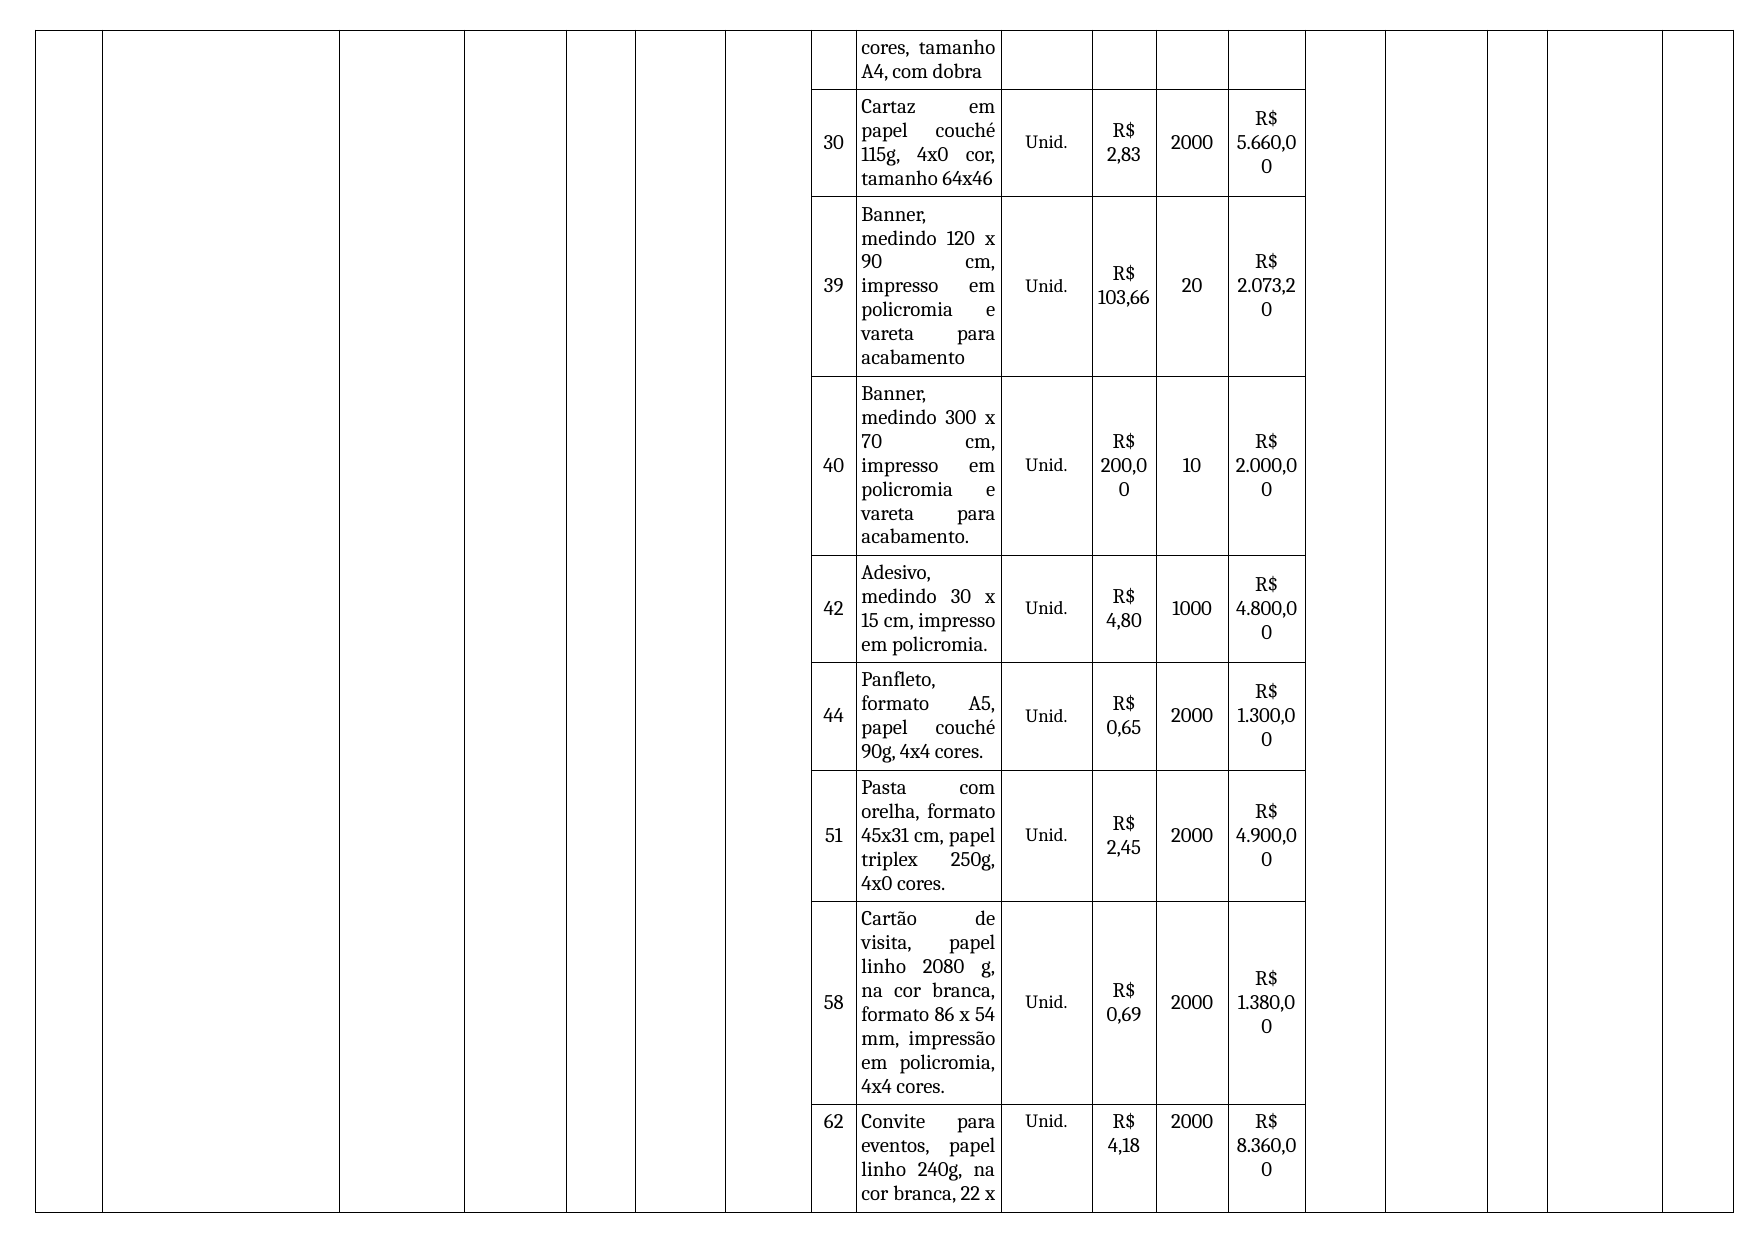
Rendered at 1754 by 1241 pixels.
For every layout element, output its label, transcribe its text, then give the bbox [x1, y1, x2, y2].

table_cell R$ 0,69 [1093, 902, 1156, 1104]
table_cell 30 [812, 90, 856, 196]
table_cell [812, 31, 856, 89]
table_cell [465, 31, 566, 1212]
table_cell 20 [1157, 197, 1228, 376]
table_cell R$ 4.900,00 [1229, 771, 1305, 901]
table_cell R$ 5.660,00 [1229, 90, 1305, 196]
table_cell Banner, medindo 300 x 70 cm, impresso em policromia e vareta para acabamento. [857, 377, 1001, 555]
table_cell 2000 [1157, 902, 1228, 1104]
table_cell Panfleto, formato A5, papel couché 90g, 4x4 cores. [857, 663, 1001, 770]
table_cell [36, 31, 102, 1212]
table_cell [103, 31, 339, 1212]
table_cell [1306, 31, 1385, 1212]
table_cell Adesivo, medindo 30 x 15 cm, impresso em policromia. [857, 556, 1001, 662]
table_cell [1548, 31, 1662, 1212]
table_cell [726, 31, 811, 1212]
table_cell [567, 31, 635, 1212]
table_cell 42 [812, 556, 856, 662]
table_cell R$ 1.300,00 [1229, 663, 1305, 770]
table_cell 1000 [1157, 556, 1228, 662]
table_cell R$ 200,00 [1093, 377, 1156, 555]
table_cell Unid. [1002, 771, 1092, 901]
table_cell R$ 2,83 [1093, 90, 1156, 196]
table_cell Convite para eventos, papel linho 240g, na cor branca, 22 x [857, 1105, 1001, 1212]
table_cell Unid. [1002, 663, 1092, 770]
table_cell [636, 31, 725, 1212]
table_cell cores, tamanho A4, com dobra [857, 31, 1001, 89]
table_cell Cartão de visita, papel linho 2080 g, na cor branca, formato 86 x 54 mm, impressão em policromia, 4x4 cores. [857, 902, 1001, 1104]
table_cell R$ 8.360,00 [1229, 1105, 1305, 1212]
table_cell [1488, 31, 1547, 1212]
table_cell Pasta com orelha, formato 45x31 cm, papel triplex 250g, 4x0 cores. [857, 771, 1001, 901]
table_cell R$ 2,45 [1093, 771, 1156, 901]
table_cell 2000 [1157, 90, 1228, 196]
table_cell Banner, medindo 120 x 90 cm, impresso em policromia e vareta para acabamento [857, 197, 1001, 376]
table_cell 2000 [1157, 771, 1228, 901]
table_cell R$ 4.800,00 [1229, 556, 1305, 662]
table_cell [1093, 31, 1156, 89]
table_cell [1229, 31, 1305, 89]
table_cell 2000 [1157, 663, 1228, 770]
table_cell 58 [812, 902, 856, 1104]
table_cell R$ 0,65 [1093, 663, 1156, 770]
table_cell [1386, 31, 1487, 1212]
table_cell 51 [812, 771, 856, 901]
table_cell Unid. [1002, 90, 1092, 196]
table_cell Unid. [1002, 197, 1092, 376]
table_cell R$ 1.380,00 [1229, 902, 1305, 1104]
table_cell Unid. [1002, 377, 1092, 555]
table_cell R$ 4,18 [1093, 1105, 1156, 1212]
table_cell 44 [812, 663, 856, 770]
table_cell Unid. [1002, 556, 1092, 662]
table_cell 39 [812, 197, 856, 376]
table_cell R$ 103,66 [1093, 197, 1156, 376]
table_cell [1157, 31, 1228, 89]
table_cell Unid. [1002, 1105, 1092, 1212]
table_cell R$ 4,80 [1093, 556, 1156, 662]
table_cell 40 [812, 377, 856, 555]
table_cell R$ 2.000,00 [1229, 377, 1305, 555]
table_cell Unid. [1002, 902, 1092, 1104]
table_cell [1002, 31, 1092, 89]
table_cell 2000 [1157, 1105, 1228, 1212]
table_cell 10 [1157, 377, 1228, 555]
table_cell Cartaz em papel couché 115g, 4x0 cor, tamanho 64x46 [857, 90, 1001, 196]
table_cell [340, 31, 464, 1212]
table_cell R$ 2.073,20 [1229, 197, 1305, 376]
table_cell 62 [812, 1105, 856, 1212]
table_cell [1663, 31, 1733, 1212]
